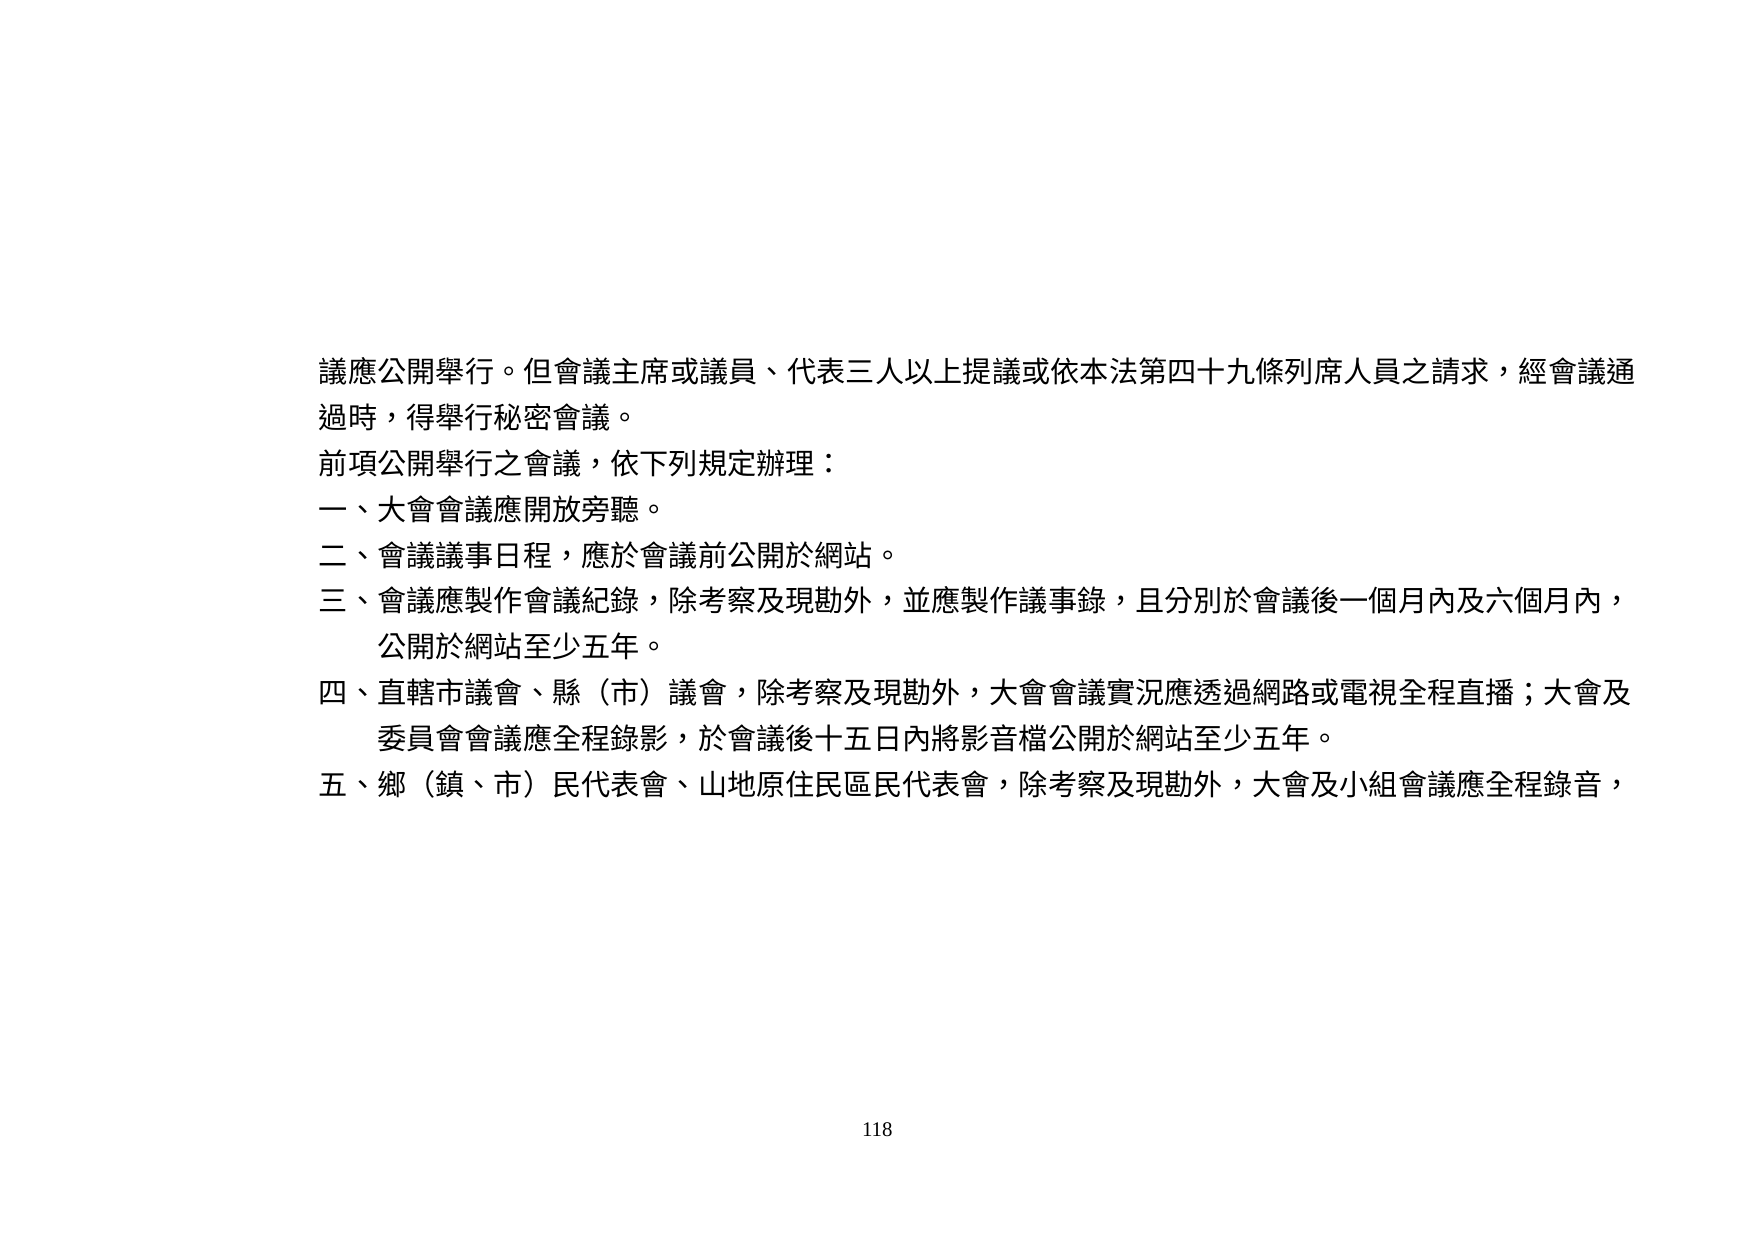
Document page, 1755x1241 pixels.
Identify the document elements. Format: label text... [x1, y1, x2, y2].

text 四、直轄市議會、縣（市）議會，除考察及現勘外，大會會議實況應透過網路或電視全程直播；大會及委員會會議應全程錄影，於會議後十五日內將影音檔公開於網站至少五年。 [114, 667, 1636, 758]
text 議應公開舉行。但會議主席或議員、代表三人以上提議或依本法第四十九條列席人員之請求，經會議通過時，得舉行秘密會議。 [114, 346, 1636, 438]
text 二、會議議事日程，應於會議前公開於網站。 [114, 529, 1636, 575]
text 三、會議應製作會議紀錄，除考察及現勘外，並應製作議事錄，且分別於會議後一個月內及六個月內，公開於網站至少五年。 [114, 575, 1636, 667]
text 五、鄉（鎮、市）民代表會、山地原住民區民代表會，除考察及現勘外，大會及小組會議應全程錄音， [114, 758, 1636, 804]
text 前項公開舉行之會議，依下列規定辦理： [114, 438, 1636, 483]
text 一、大會會議應開放旁聽。 [114, 483, 1636, 529]
